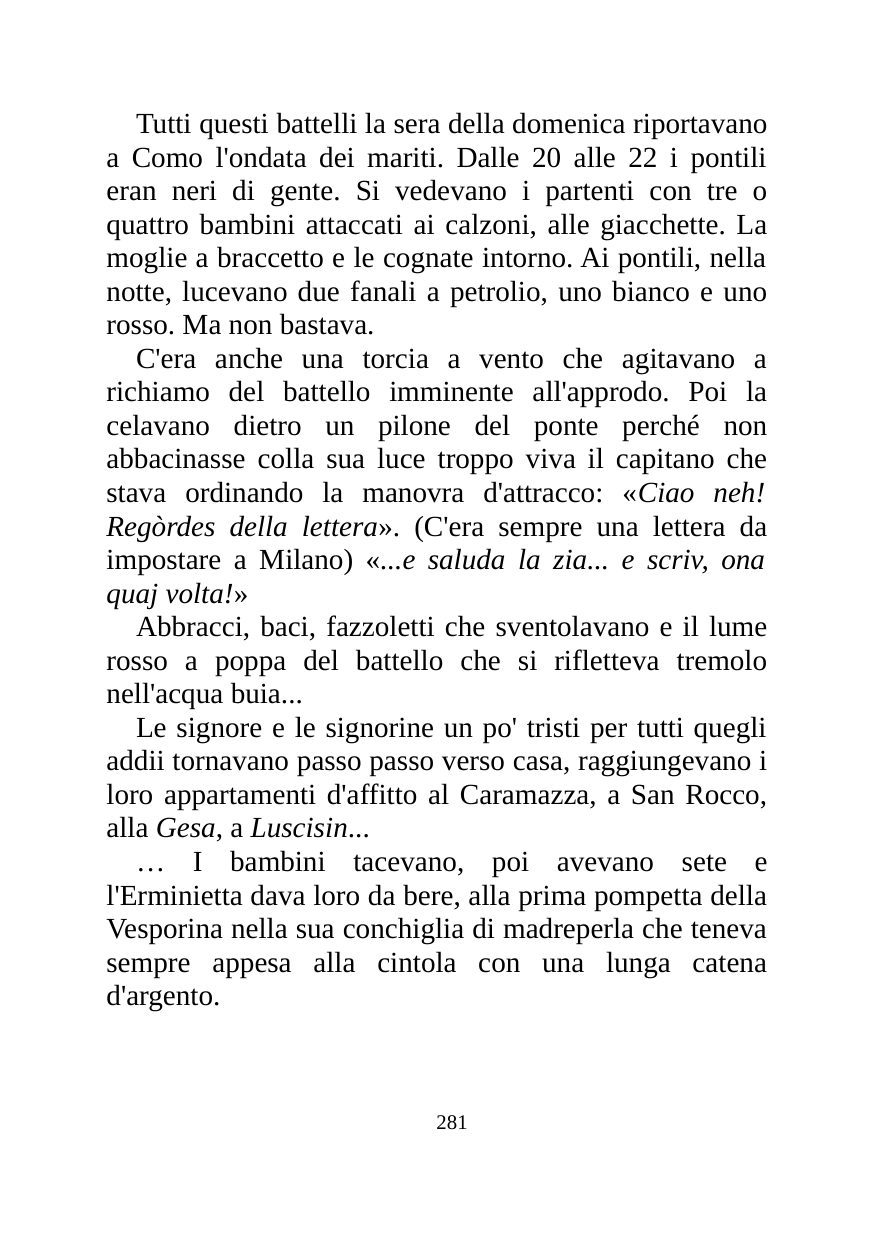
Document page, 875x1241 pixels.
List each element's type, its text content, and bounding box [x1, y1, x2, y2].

text Abbracci, baci, fazzoletti che sventolavano e il lume rosso a poppa del battello che si rifletteva tremolo nell'acqua buia... [106, 609, 768, 710]
text … I bambini tacevano, poi avevano sete e l'Erminietta dava loro da bere, alla prima pompetta della Vesporina nella sua conchiglia di madreperla che teneva sempre appesa alla cintola con una lunga catena d'argento. [106, 844, 768, 1012]
text C'era anche una torcia a vento che agitavano a richiamo del battello imminente all'approdo. Poi la celavano dietro un pilone del ponte perché non abbacinasse colla sua luce troppo viva il capitano che stava ordinando la manovra d'attracco: «Ciao neh! Regòrdes della lettera». (C'era sempre una lettera da impostare a Milano) «...e saluda la zia... e scriv, ona quaj volta!» [106, 341, 768, 609]
text Le signore e le signorine un po' tristi per tutti quegli addii tornavano passo passo verso casa, raggiungevano i loro appartamenti d'affitto al Caramazza, a San Rocco, alla Gesa, a Luscisin... [106, 710, 768, 844]
text Tutti questi battelli la sera della domenica riportavano a Como l'ondata dei mariti. Dalle 20 alle 22 i pontili eran neri di gente. Si vedevano i partenti con tre o quattro bambini attaccati ai calzoni, alle giacchette. La moglie a braccetto e le cognate intorno. Ai pontili, nella notte, lucevano due fanali a petrolio, uno bianco e uno rosso. Ma non bastava. [106, 106, 768, 341]
